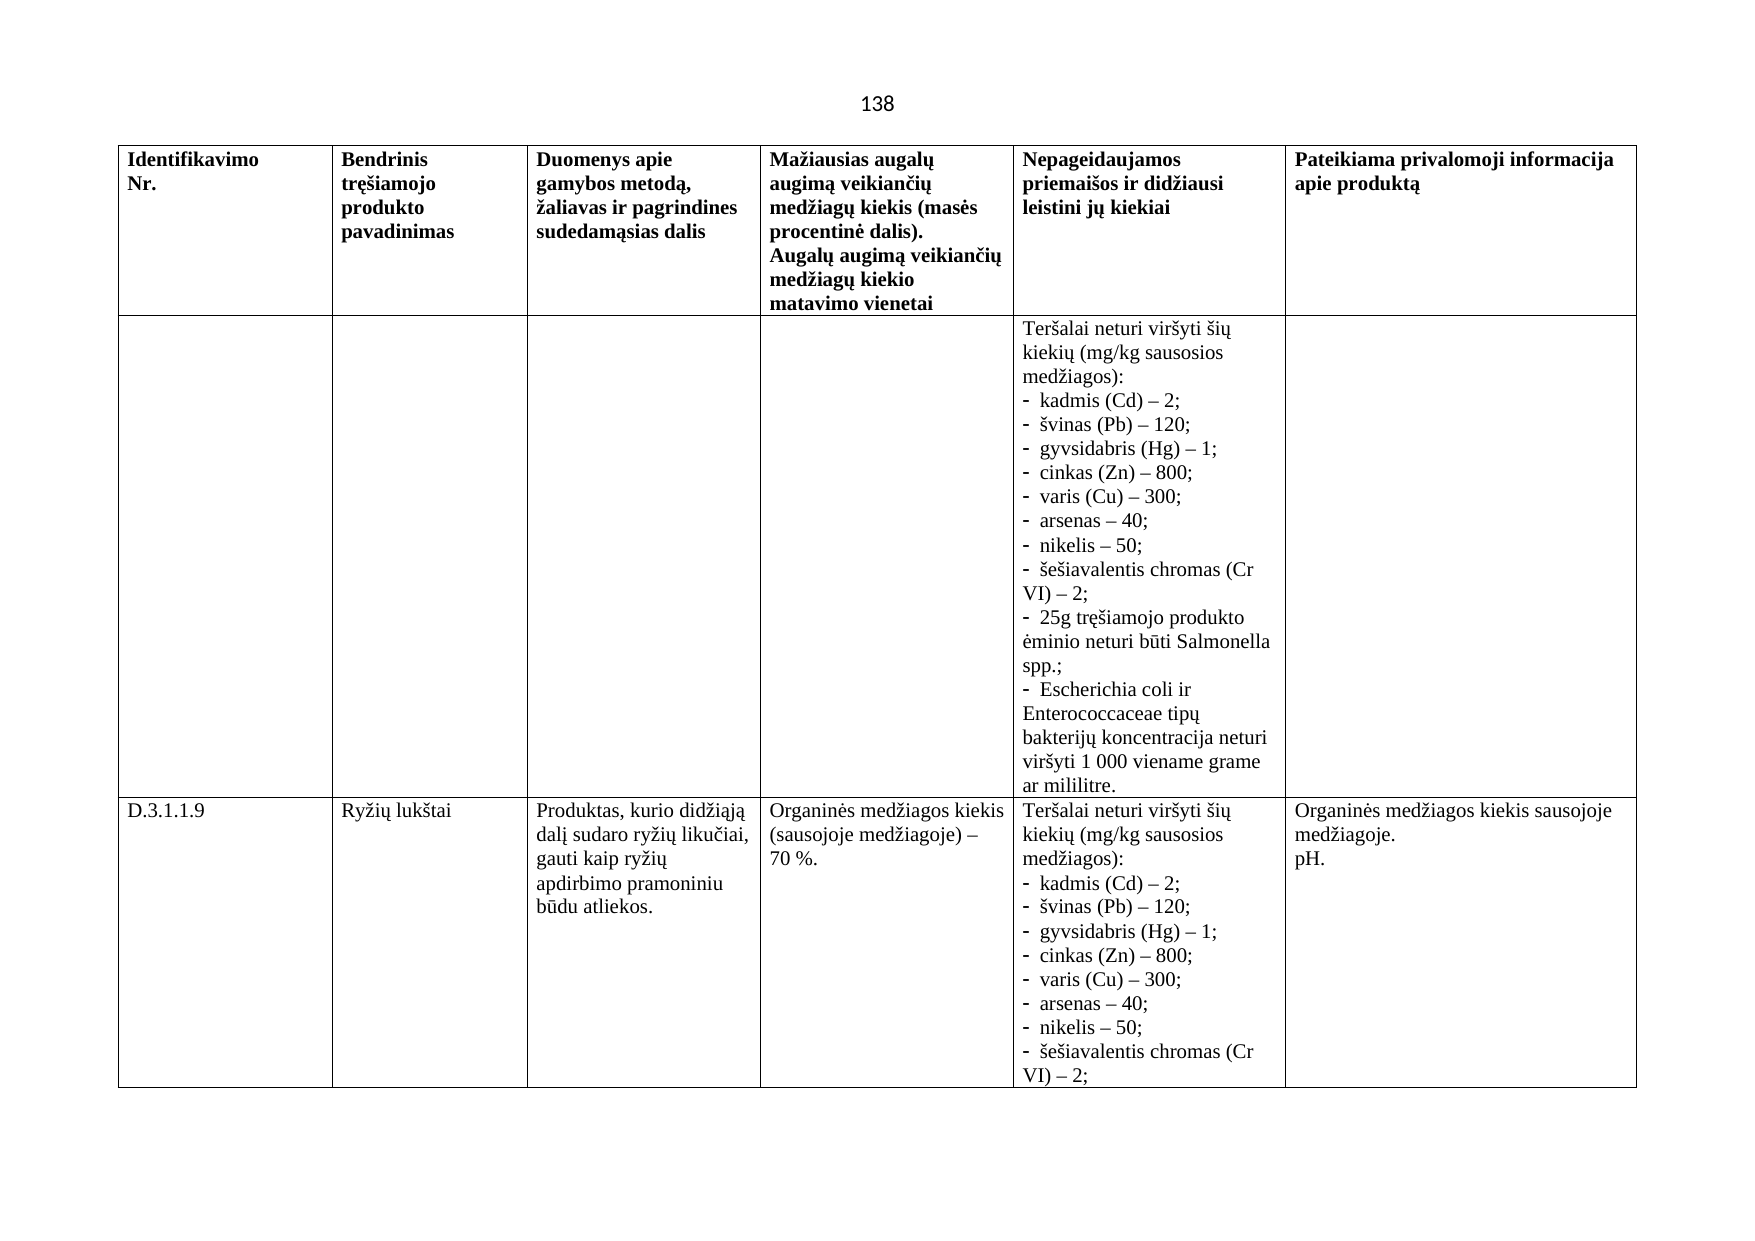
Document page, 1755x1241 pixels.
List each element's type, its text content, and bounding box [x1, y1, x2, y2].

table_cell Organinės medžiagos kiekis sausojoje medžiagoje. pH. [1286, 798, 1636, 1087]
table_cell Organinės medžiagos kiekis (sausojoje medžiagoje) – 70 %. [761, 798, 1013, 1087]
table_cell Teršalai neturi viršyti šių kiekių (mg/kg sausosios medžiagos): kadmis (Cd) – 2; švinas (Pb) – 120; gyvsidabris (Hg) – 1; cinkas (Zn) – 800; varis (Cu) – 300; arsenas – 40; nikelis – 50; šešiavalentis chromas (Cr VI) – 2; 25g tręšiamojo produkto ėminio neturi būti Salmonella spp.; Escherichia coli ir Enterococcaceae tipų bakterijų koncentracija neturi viršyti 1 000 viename grame ar mililitre. [1014, 316, 1285, 797]
table_cell [761, 316, 1013, 797]
table_cell D.3.1.1.9 [119, 798, 332, 1087]
table_header Pateikiama privalomoji informacija apie produktą [1286, 146, 1636, 315]
table_cell [333, 316, 527, 797]
table_cell Ryžių lukštai [333, 798, 527, 1087]
table_cell [119, 316, 332, 797]
table_cell Produktas, kurio didžiąją dalį sudaro ryžių likučiai, gauti kaip ryžių apdirbimo pramoniniu būdu atliekos. [528, 798, 760, 1087]
table_header Bendrinis tręšiamojo produkto pavadinimas [333, 146, 527, 315]
table_cell Teršalai neturi viršyti šių kiekių (mg/kg sausosios medžiagos): kadmis (Cd) – 2; švinas (Pb) – 120; gyvsidabris (Hg) – 1; cinkas (Zn) – 800; varis (Cu) – 300; arsenas – 40; nikelis – 50; šešiavalentis chromas (Cr VI) – 2; [1014, 798, 1285, 1087]
table_cell [528, 316, 760, 797]
table_header Duomenys apie gamybos metodą, žaliavas ir pagrindines sudedamąsias dalis [528, 146, 760, 315]
table_header Identifikavimo Nr. [119, 146, 332, 315]
table_header Mažiausias augalų augimą veikiančių medžiagų kiekis (masės procentinė dalis). Augalų augimą veikiančių medžiagų kiekio matavimo vienetai [761, 146, 1013, 315]
table_cell [1286, 316, 1636, 797]
table_header Nepageidaujamos priemaišos ir didžiausi leistini jų kiekiai [1014, 146, 1285, 315]
